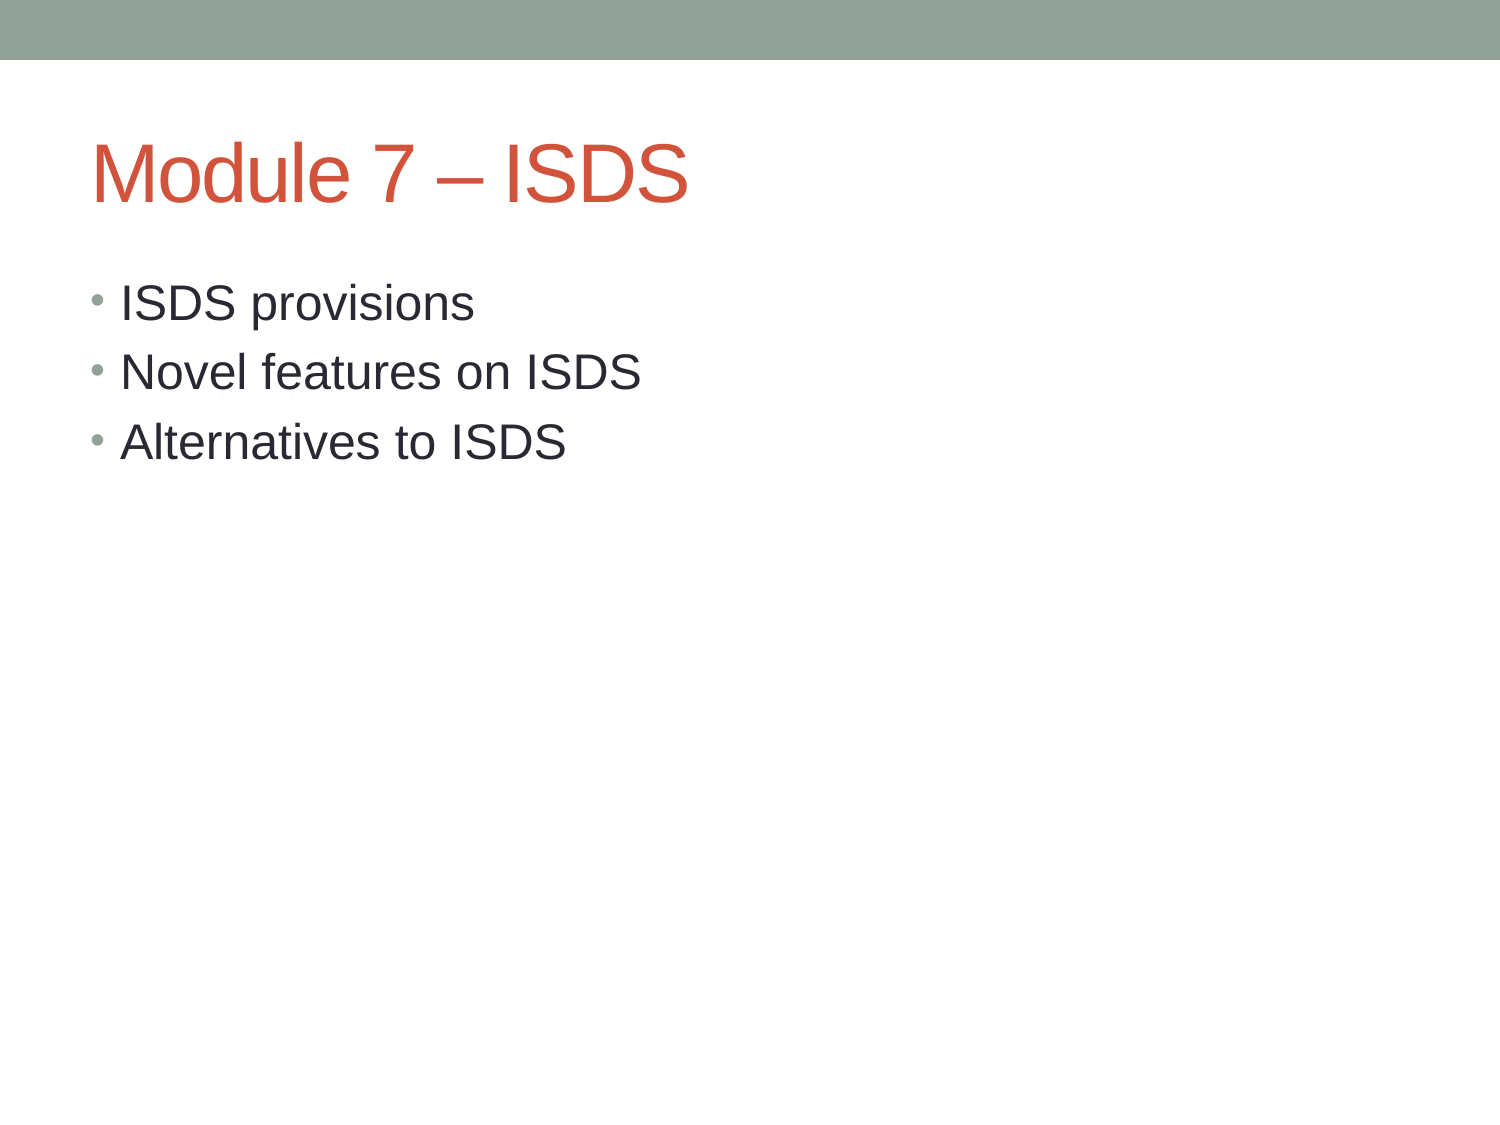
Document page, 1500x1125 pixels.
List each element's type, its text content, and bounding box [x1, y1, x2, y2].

title Module 7 – ISDS [75, 87, 1425, 250]
list ISDS provisions Novel features on ISDS Alternatives to ISDS [75, 262, 1425, 1063]
